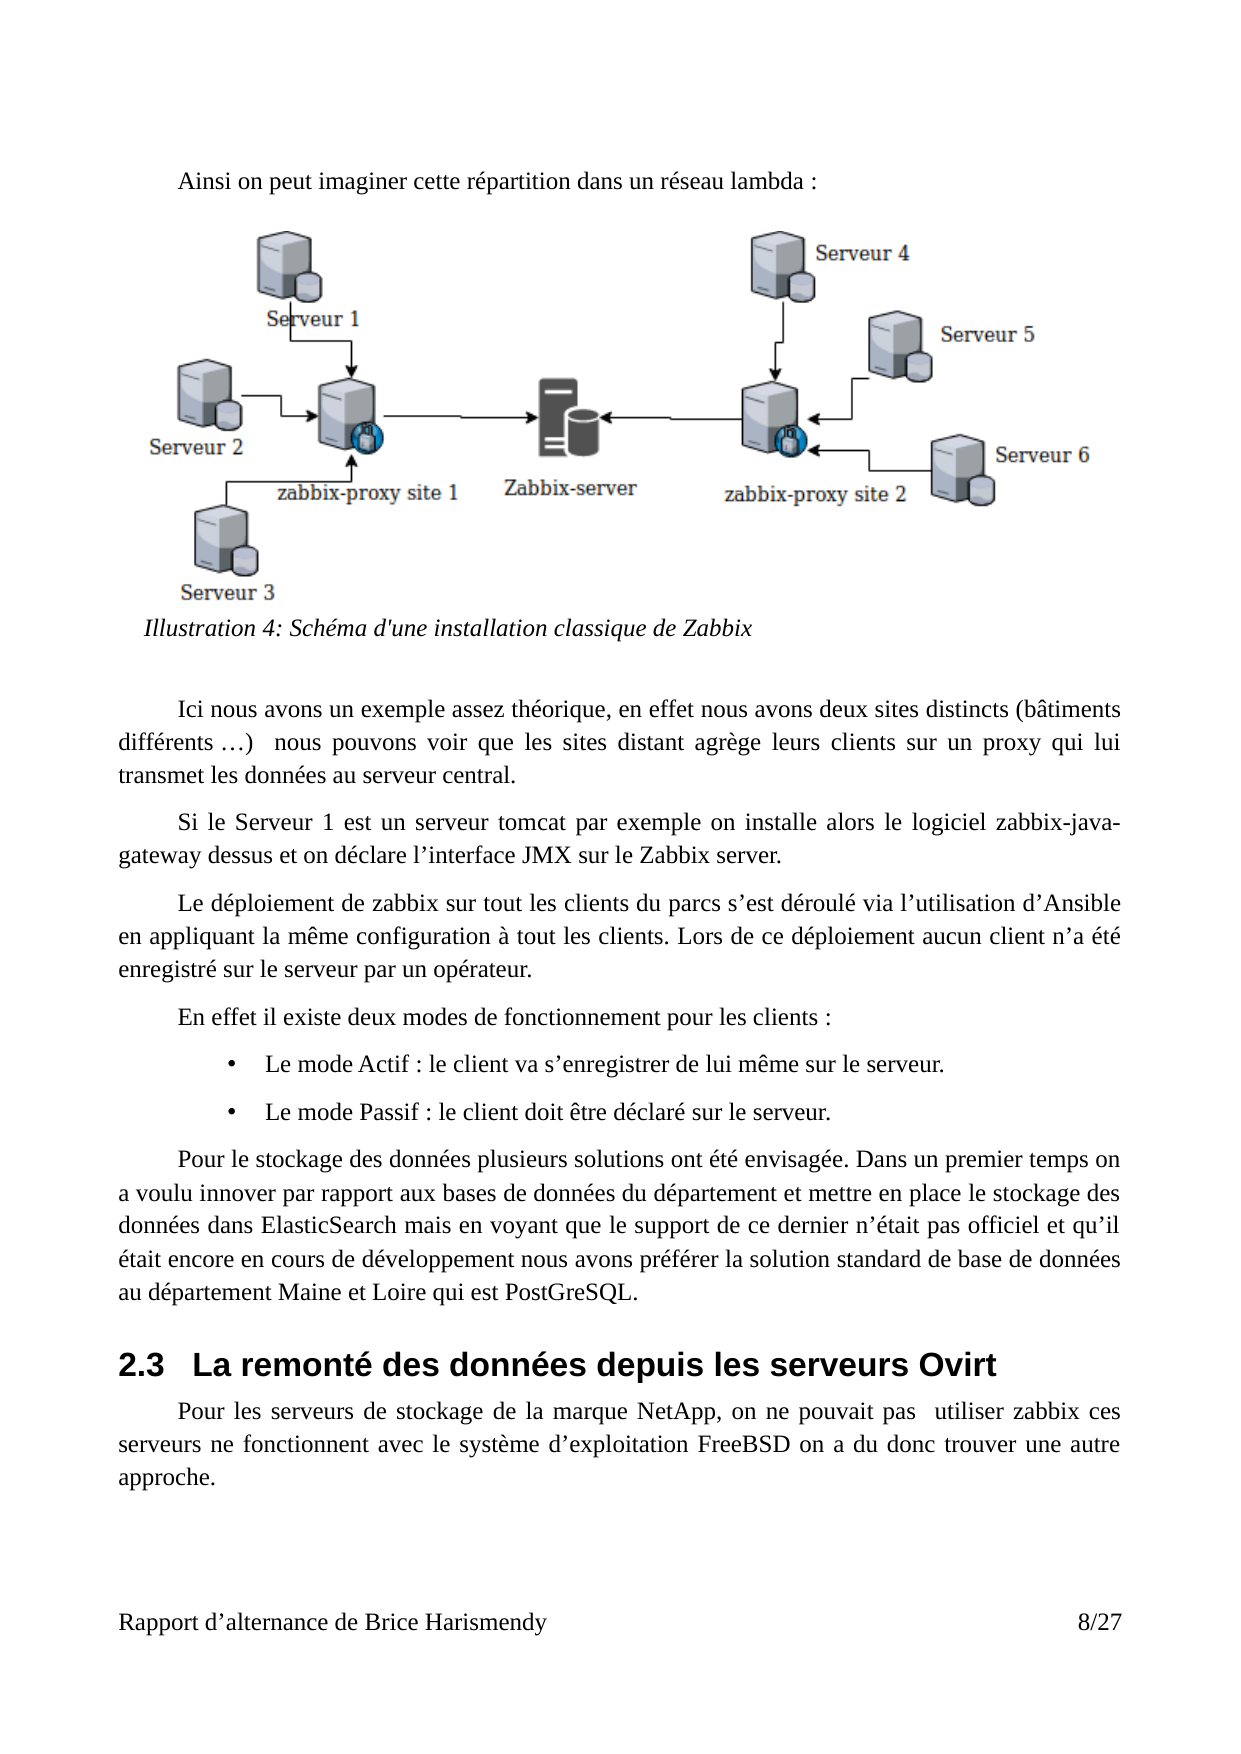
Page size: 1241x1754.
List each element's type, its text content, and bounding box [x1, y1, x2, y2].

text Le déploiement de zabbix sur tout les clients du parcs s’est déroulé via l’utilisation d’Ansible en appliquant la même configuration à tout les clients. Lors de ce déploiement aucun client n’a été enregistré sur le serveur par un opérateur. [118, 888, 1122, 983]
text Ainsi on peut imaginer cette répartition dans un réseau lambda : [118, 166, 1122, 194]
text En effet il existe deux modes de fonctionnement pour les clients : [118, 1002, 1122, 1031]
subtitle La remonté des données depuis les serveurs Ovirt [118, 1345, 1122, 1384]
text Ici nous avons un exemple assez théorique, en effet nous avons deux sites distincts (bâtiments différents …) nous pouvons voir que les sites distant agrège leurs clients sur un proxy qui lui transmet les données au serveur central. [118, 694, 1122, 789]
text Si le Serveur 1 est un serveur tomcat par exemple on installe alors le logiciel zabbix-java-gateway dessus et on déclare l’interface JMX sur le Zabbix server. [118, 807, 1122, 869]
list Le mode Passif : le client doit être déclaré sur le serveur. [227, 1097, 1122, 1126]
list Le mode Actif : le client va s’enregistrer de lui même sur le serveur. [227, 1049, 1122, 1078]
text Pour les serveurs de stockage de la marque NetApp, on ne pouvait pas utiliser zabbix ces serveurs ne fonctionnent avec le système d’exploitation FreeBSD on a du donc trouver une autre approche. [118, 1396, 1122, 1491]
text Pour le stockage des données plusieurs solutions ont été envisagée. Dans un premier temps on a voulu innover par rapport aux bases de données du département et mettre en place le stockage des données dans ElasticSearch mais en voyant que le support de ce dernier n’était pas officiel et qu’il était encore en cours de développement nous avons préférer la solution standard de base de données au département Maine et Loire qui est PostGreSQL. [118, 1144, 1122, 1305]
picture [143, 231, 1097, 608]
text Illustration 4: Schéma d'une installation classique de Zabbix [143, 608, 1097, 642]
